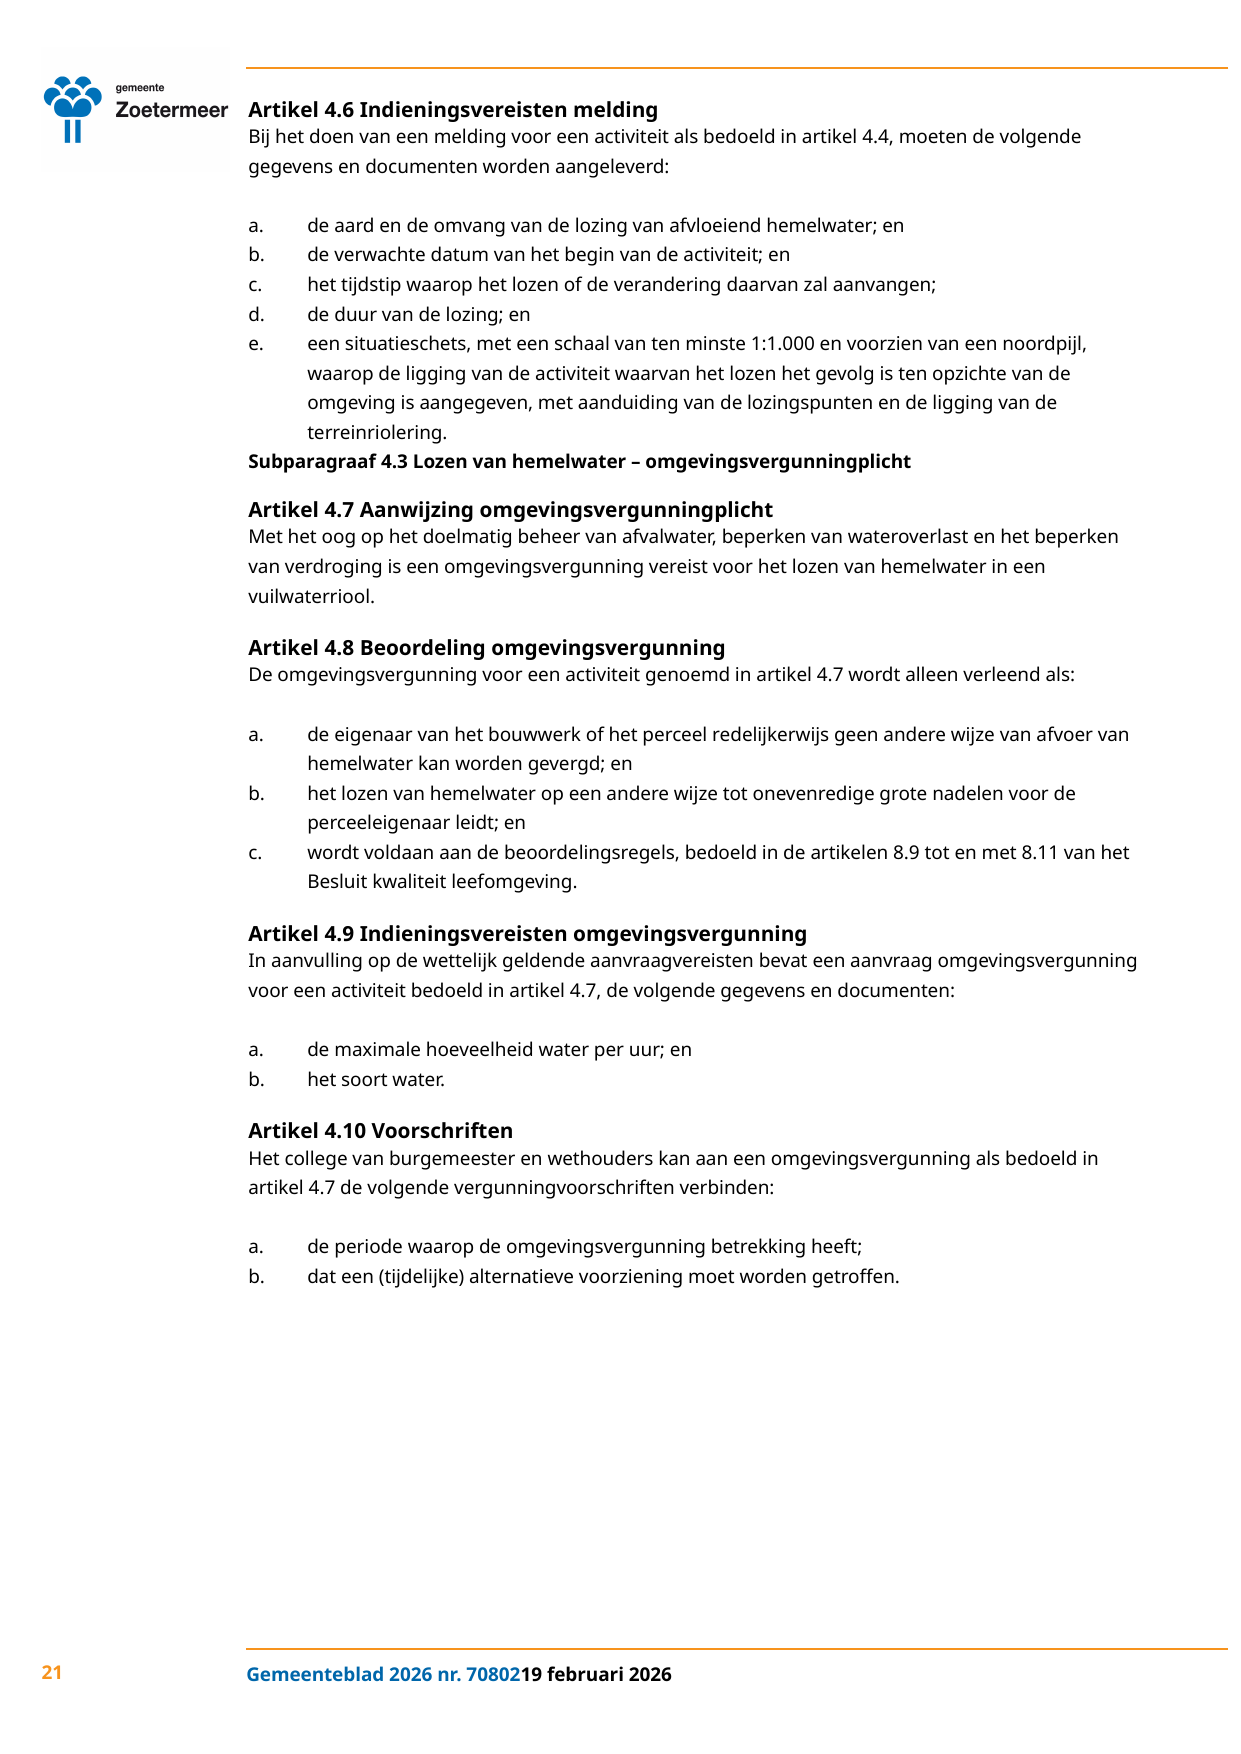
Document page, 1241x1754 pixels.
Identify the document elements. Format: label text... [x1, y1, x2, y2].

list het tijdstip waarop het lozen of de verandering daarvan zal aanvangen; [248, 271, 1152, 297]
list wordt voldaan aan de beoordelingsregels, bedoeld in de artikelen 8.9 tot en met 8.11 van het Besluit kwaliteit leefomgeving. [248, 839, 1152, 894]
list de periode waarop de omgevingsvergunning betrekking heeft; [248, 1233, 1152, 1259]
list het soort water. [248, 1066, 1152, 1092]
list de aard en de omvang van de lozing van afvloeiend hemelwater; en [248, 212, 1152, 238]
list de verwachte datum van het begin van de activiteit; en [248, 242, 1152, 267]
text Met het oog op het doelmatig beheer van afvalwater, beperken van wateroverlast en het beperken van verdroging is een omgevingsvergunning vereist voor het lozen van hemelwater in een vuilwaterriool. [248, 524, 1152, 608]
text Artikel 4.10 Voorschriften [248, 1116, 1152, 1145]
list de maximale hoeveelheid water per uur; en [248, 1036, 1152, 1062]
text Het college van burgemeester en wethouders kan aan een omgevingsvergunning als bedoeld in artikel 4.7 de volgende vergunningvoorschriften verbinden: [248, 1145, 1152, 1200]
list dat een (tijdelijke) alternatieve voorziening moet worden getroffen. [248, 1263, 1152, 1289]
text Bij het doen van een melding voor een activiteit als bedoeld in artikel 4.4, moeten de volgende gegevens en documenten worden aangeleverd: [248, 123, 1152, 178]
list een situatieschets, met een schaal van ten minste 1:1.000 en voorzien van een noordpijl, waarop de ligging van de activiteit waarvan het lozen het gevolg is ten opzichte van de omgeving is aangegeven, met aanduiding van de lozingspunten en de ligging van de terreinriolering. [248, 330, 1152, 445]
text Subparagraaf 4.3 Lozen van hemelwater – omgevingsvergunningplicht [248, 449, 1152, 474]
text In aanvulling op de wettelijk geldende aanvraagvereisten bevat een aanvraag omgevingsvergunning voor een activiteit bedoeld in artikel 4.7, de volgende gegevens en documenten: [248, 948, 1152, 1003]
text Artikel 4.9 Indieningsvereisten omgevingsvergunning [248, 919, 1152, 948]
text Artikel 4.8 Beoordeling omgevingsvergunning [248, 633, 1152, 662]
text Artikel 4.7 Aanwijzing omgevingsvergunningplicht [248, 495, 1152, 524]
list de eigenaar van het bouwwerk of het perceel redelijkerwijs geen andere wijze van afvoer van hemelwater kan worden gevergd; en [248, 721, 1152, 776]
text Artikel 4.6 Indieningsvereisten melding [248, 95, 1152, 123]
list het lozen van hemelwater op een andere wijze tot onevenredige grote nadelen voor de perceeleigenaar leidt; en [248, 780, 1152, 835]
list de duur van de lozing; en [248, 301, 1152, 326]
picture [41, 47, 231, 172]
text De omgevingsvergunning voor een activiteit genoemd in artikel 4.7 wordt alleen verleend als: [248, 662, 1152, 687]
